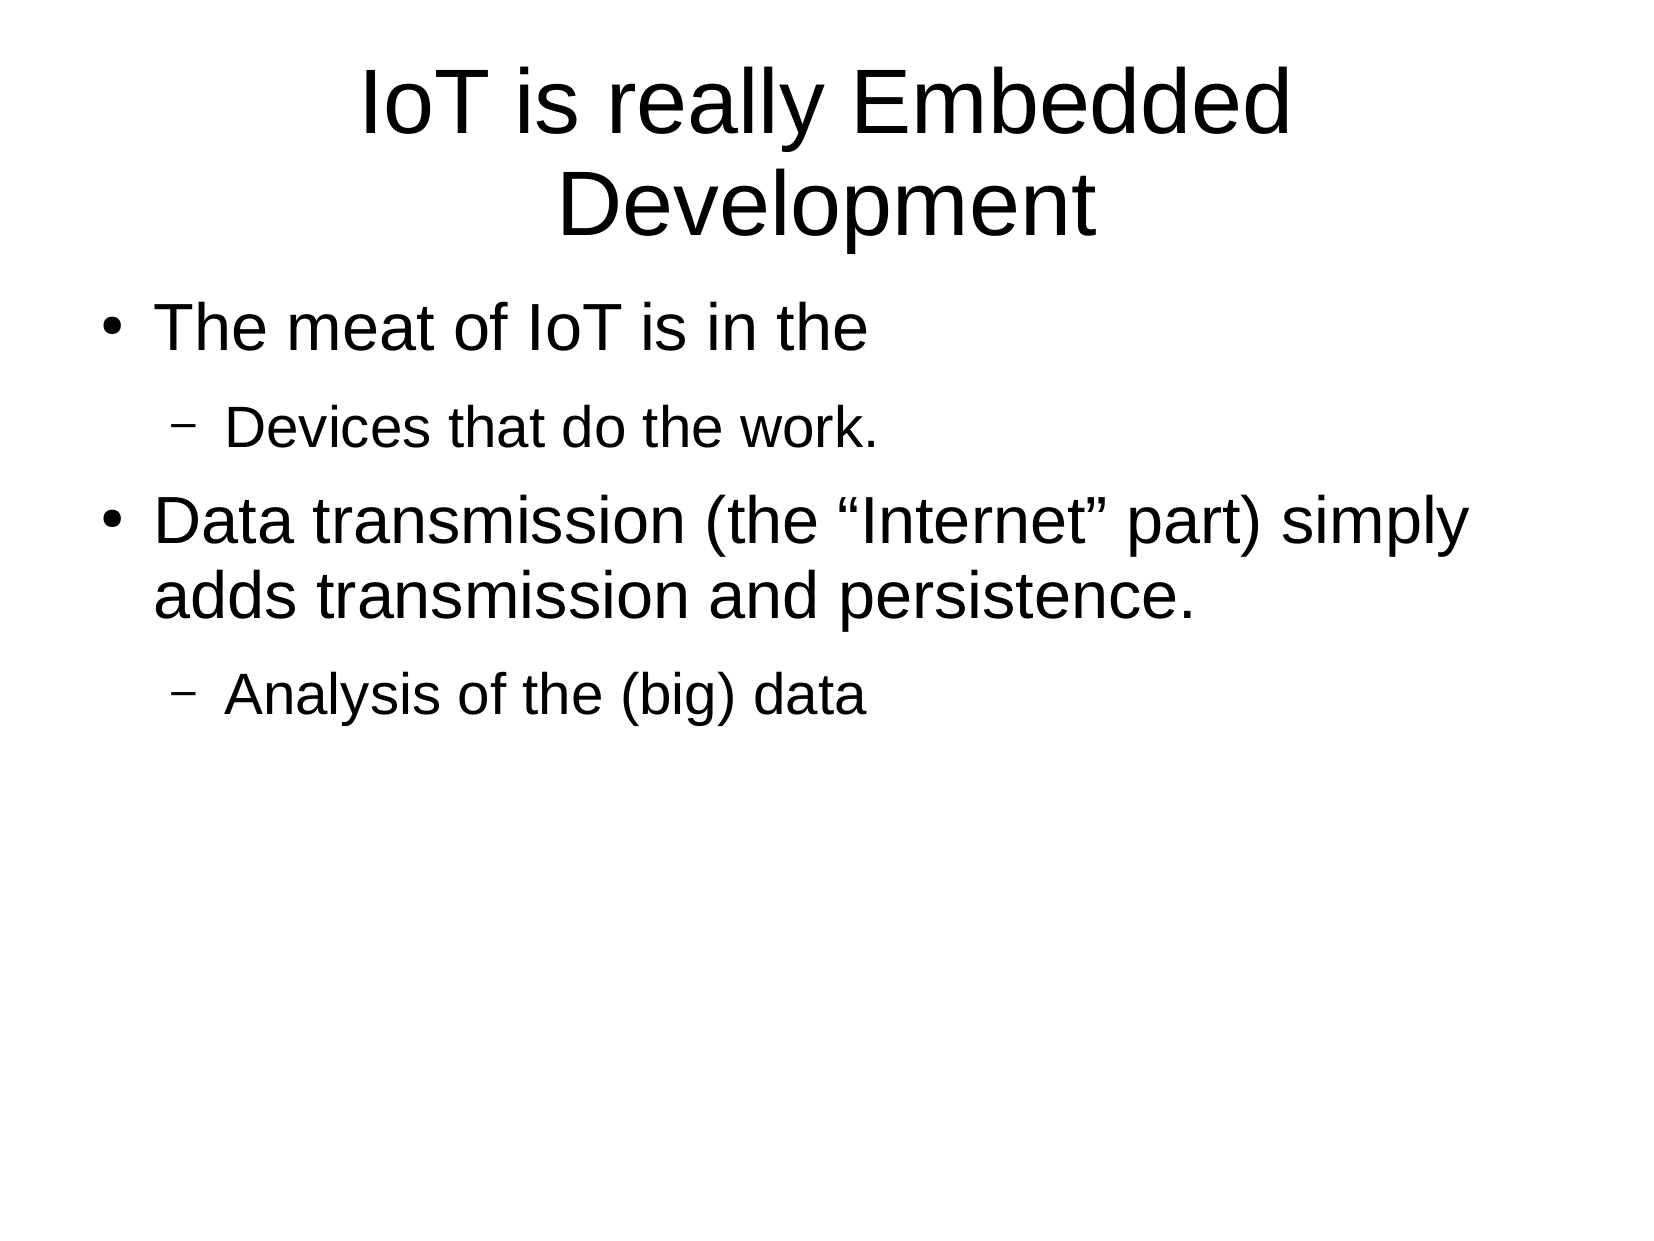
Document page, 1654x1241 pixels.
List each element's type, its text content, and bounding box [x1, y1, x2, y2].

list The meat of IoT is in the Devices that do the work. Data transmission (the “Internet” part) simply adds transmission and persistence. Analysis of the (big) data [82, 290, 1571, 1010]
title IoT is really Embedded Development [82, 49, 1571, 257]
